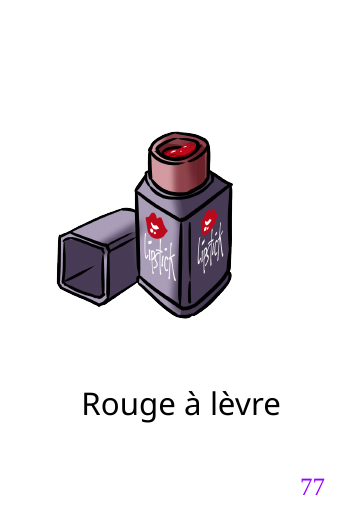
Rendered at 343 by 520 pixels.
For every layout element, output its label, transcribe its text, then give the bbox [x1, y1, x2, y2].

text_box Rouge à lèvre [51, 374, 311, 463]
picture [0, 29, 342, 349]
